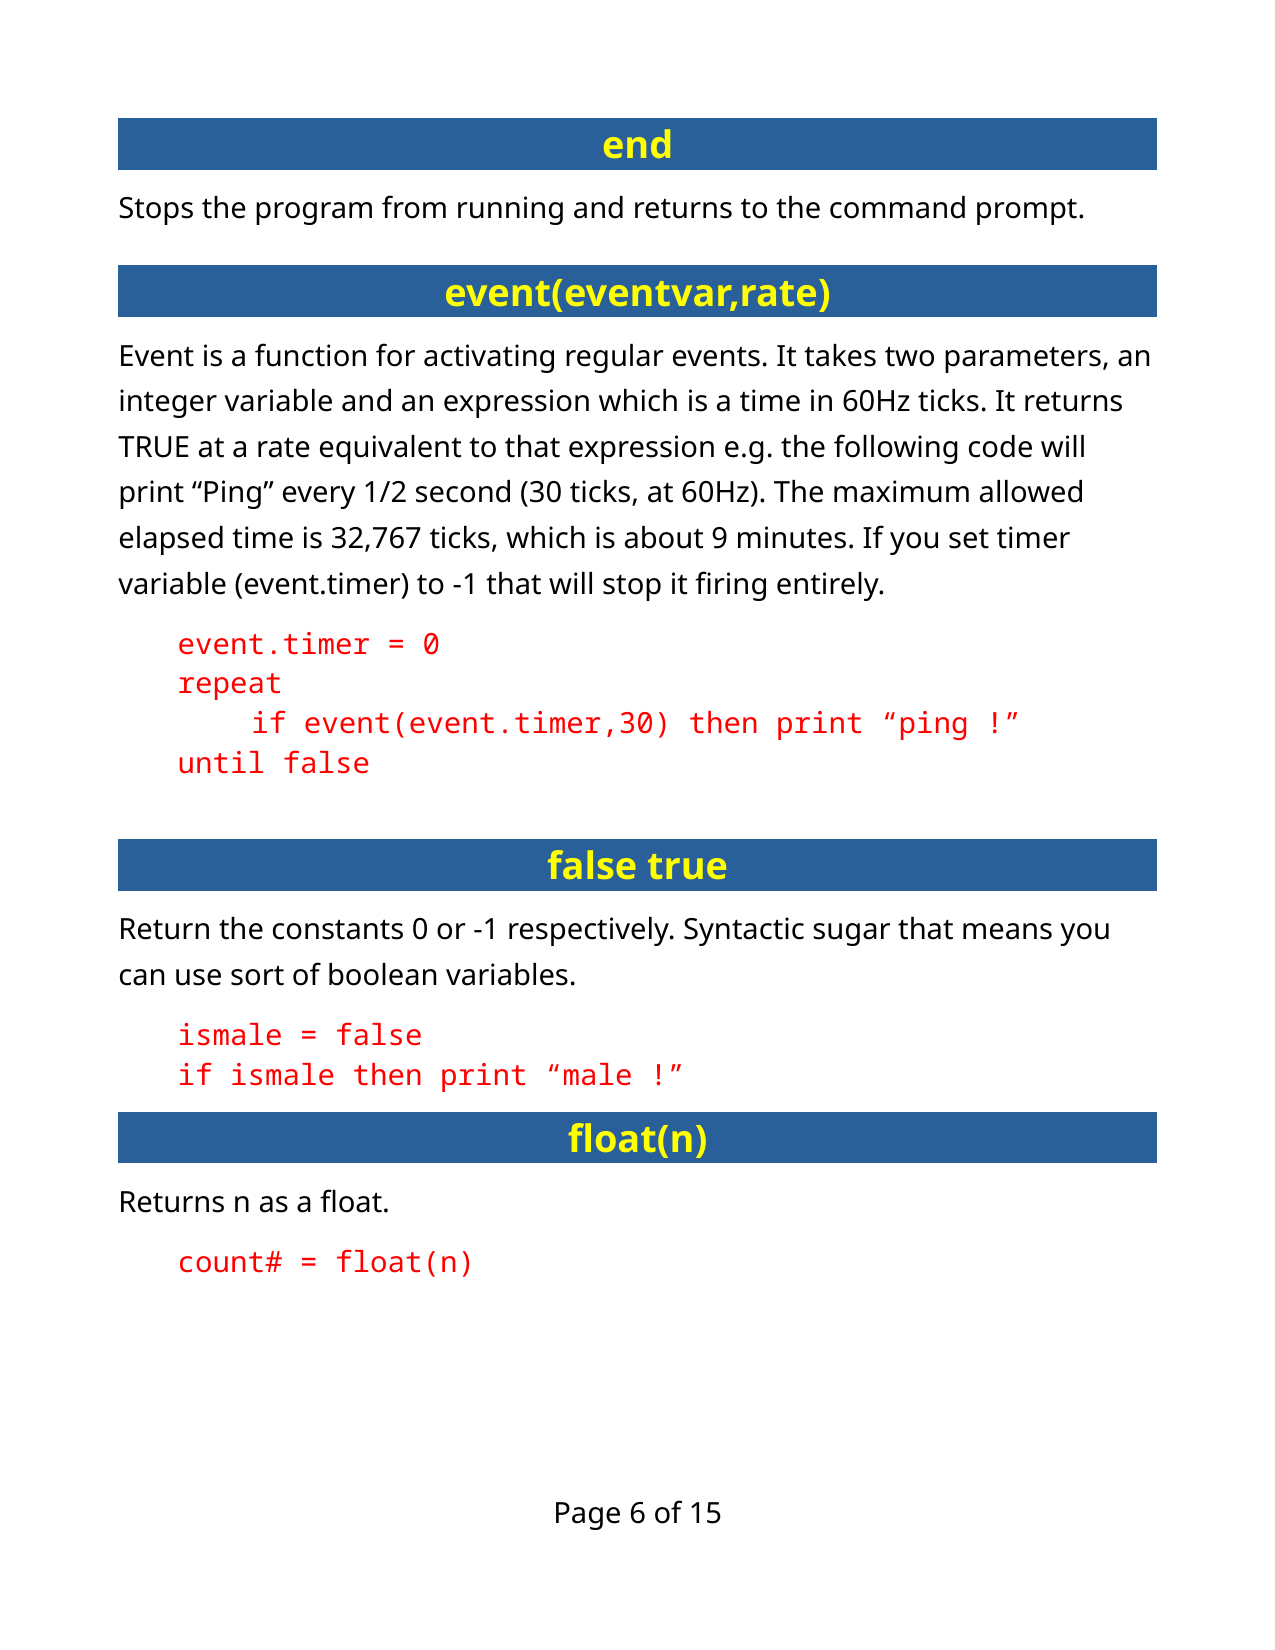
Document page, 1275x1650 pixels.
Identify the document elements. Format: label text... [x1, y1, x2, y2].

text Stops the program from running and returns to the command prompt. [118, 187, 1157, 227]
subtitle end [118, 118, 1157, 170]
text repeat [177, 663, 1157, 702]
text isMale = False [177, 1014, 1157, 1054]
text Event is a function for activating regular events. It takes two parameters, an integer variable and an expression which is a time in 60Hz ticks. It returns TRUE at a rate equivalent to that expression e.g. the following code will print “Ping” every 1/2 second (30 ticks, at 60Hz). The maximum allowed elapsed time is 32,767 ticks, which is about 9 minutes. If you set timer variable (event.timer) to -1 that will stop it firing entirely. [118, 335, 1157, 603]
subtitle false true [118, 839, 1157, 891]
text event.timer = 0 [177, 623, 1157, 663]
text Return the constants 0 or -1 respectively. Syntactic sugar that means you can use sort of boolean variables. [118, 909, 1157, 994]
text Returns n as a float. [118, 1181, 1157, 1221]
text count# = float(n) [177, 1241, 1157, 1281]
subtitle float(n) [118, 1112, 1157, 1163]
text if event(event.timer,30) then print “Ping !” [177, 702, 1157, 742]
text if isMale then print “Male !” [177, 1054, 1157, 1094]
text until false [177, 742, 1157, 782]
subtitle event(eventvar,rate) [118, 265, 1157, 317]
